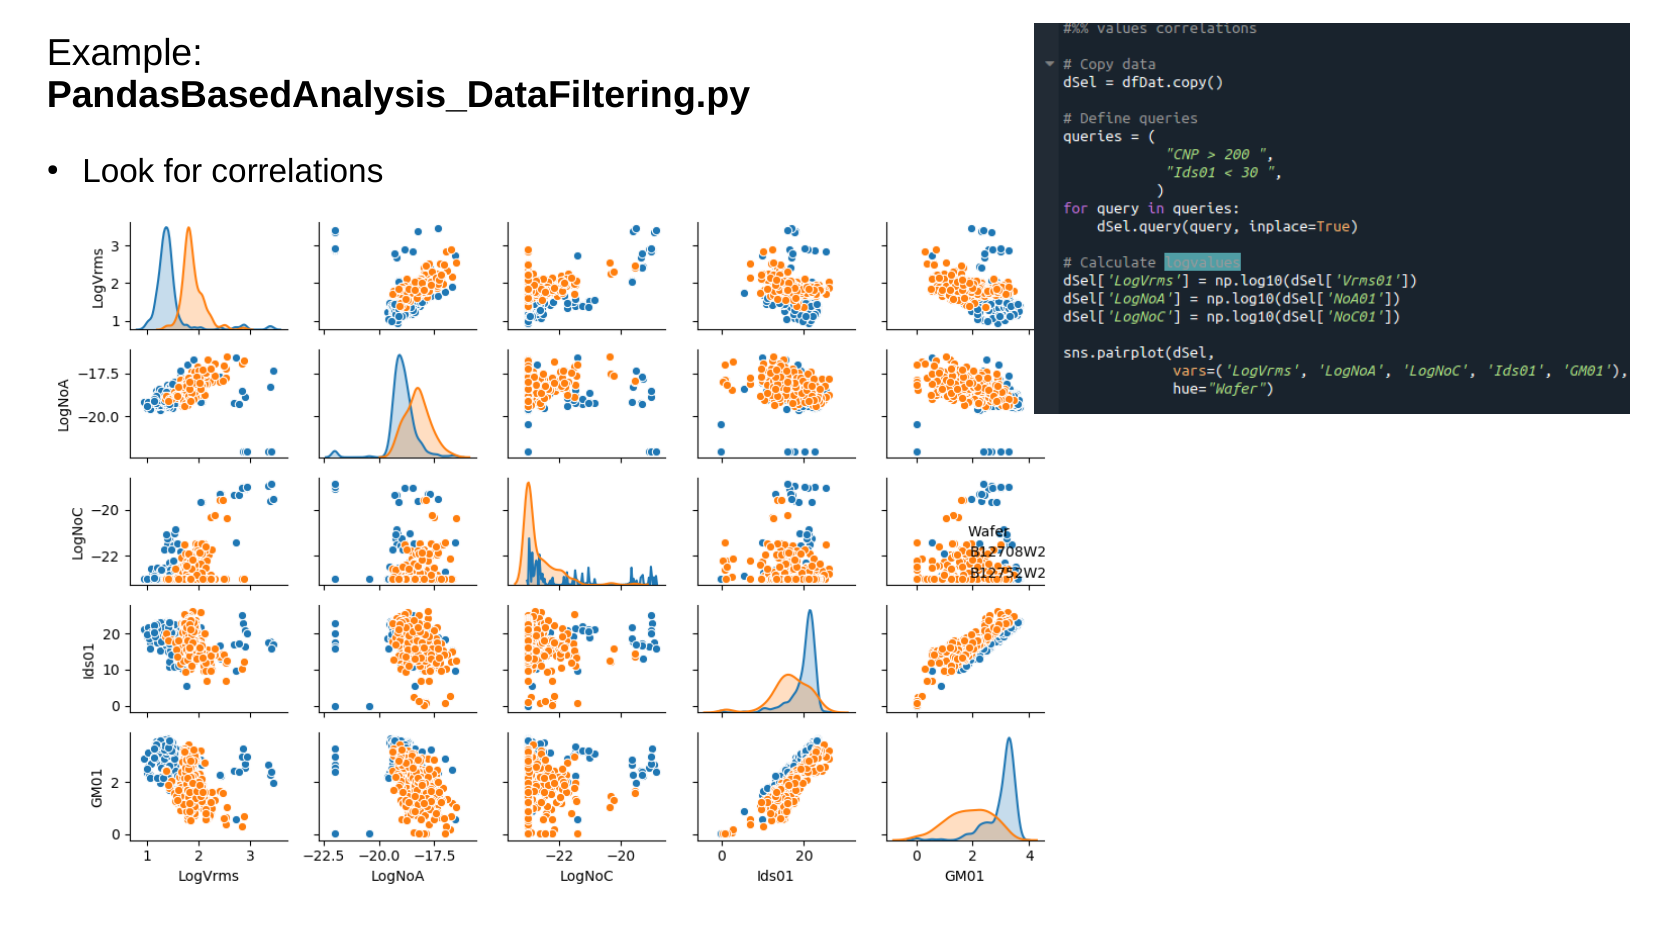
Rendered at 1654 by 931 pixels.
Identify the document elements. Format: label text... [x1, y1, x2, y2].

picture [47, 23, 1630, 892]
text_box Example: PandasBasedAnalysis_DataFiltering.py Look for correlations [32, 23, 851, 272]
